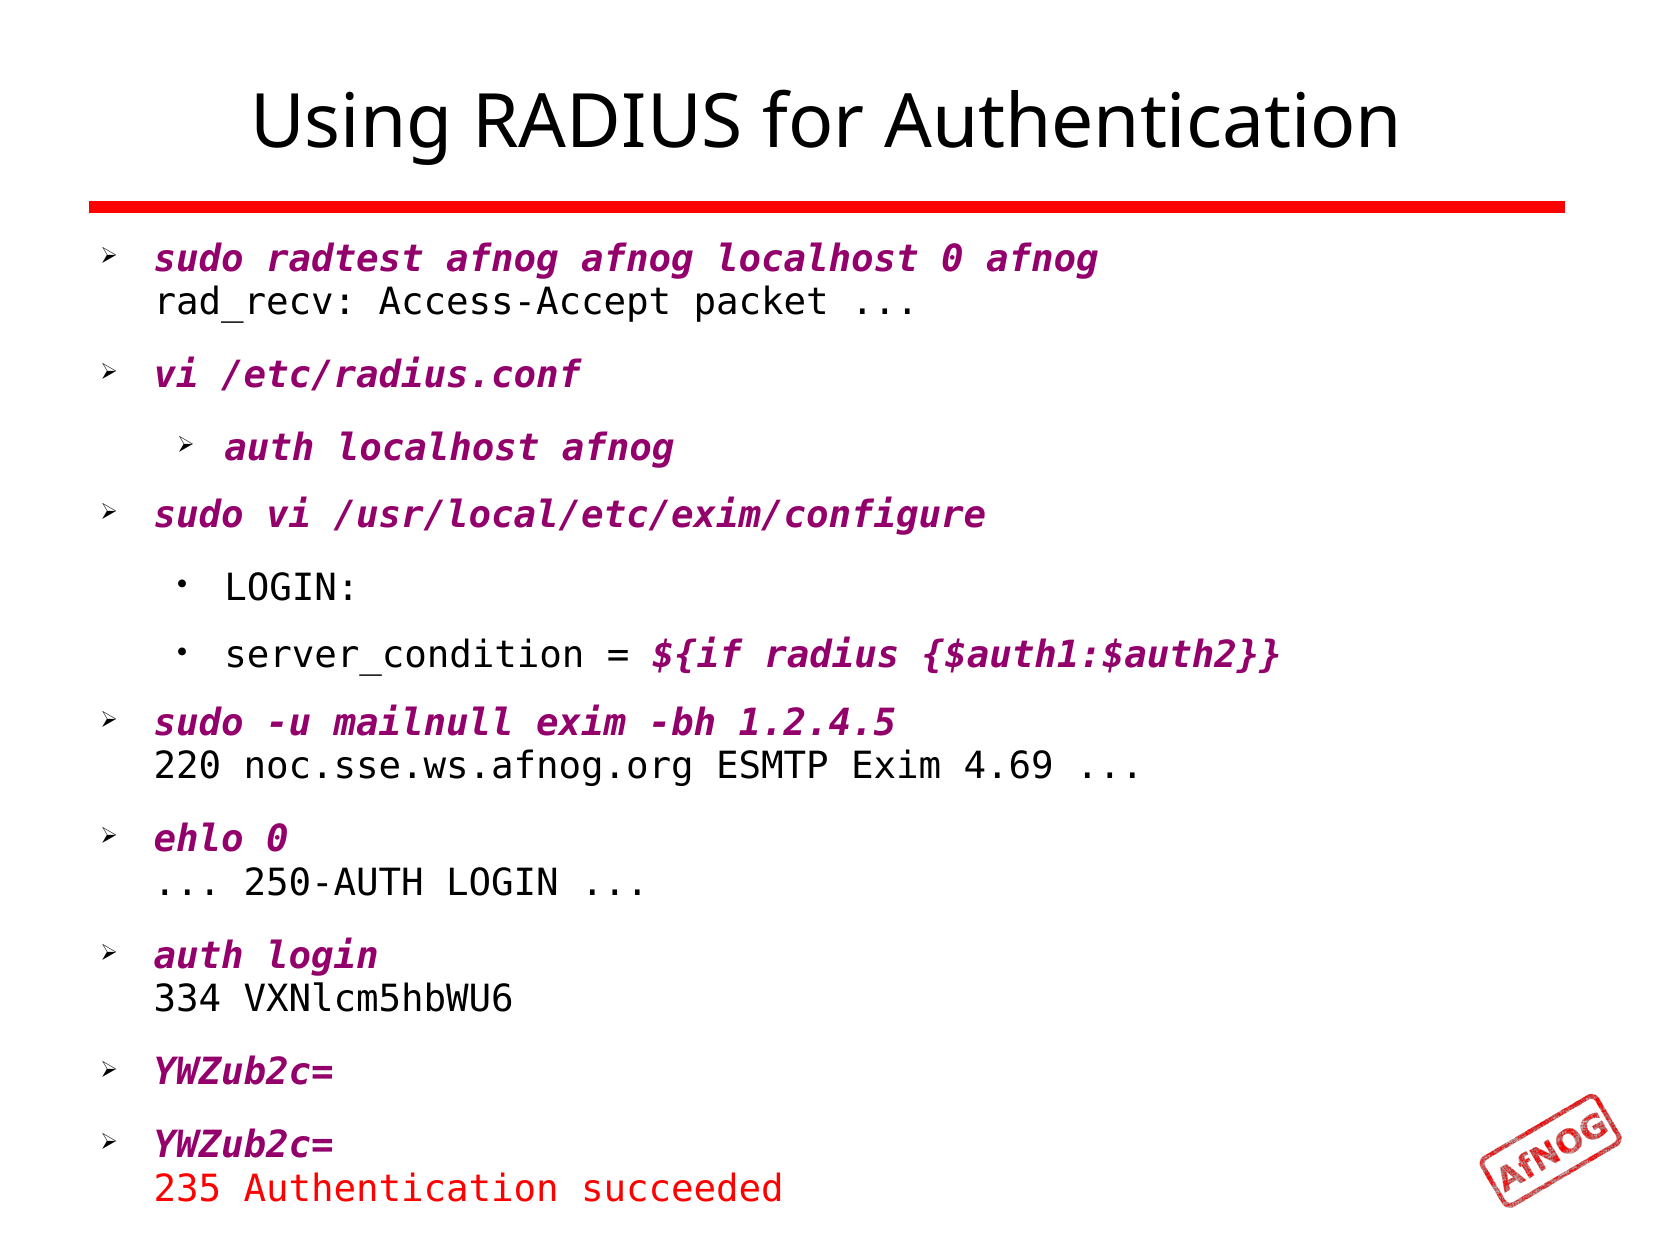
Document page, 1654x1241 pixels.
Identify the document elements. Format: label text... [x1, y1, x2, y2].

picture [1571, 1090, 1625, 1211]
title Using RADIUS for Authentication [88, 29, 1565, 207]
list sudo radtest afnog afnog localhost 0 afnog rad_recv: Access-Accept packet ... vi /etc/radius.conf auth localhost afnog sudo vi /usr/local/etc/exim/configure LOGIN: server_condition = ${if radius {$auth1:$auth2}} sudo -u mailnull exim -bh 1.2.4.5 220 noc.sse.ws.afnog.org ESMTP Exim 4.69 ... ehlo 0 ... 250-AUTH LOGIN ... auth login 334 VXNlcm5hbWU6 YWZub2c= YWZub2c= 235 Authentication succeeded [82, 236, 1571, 1211]
